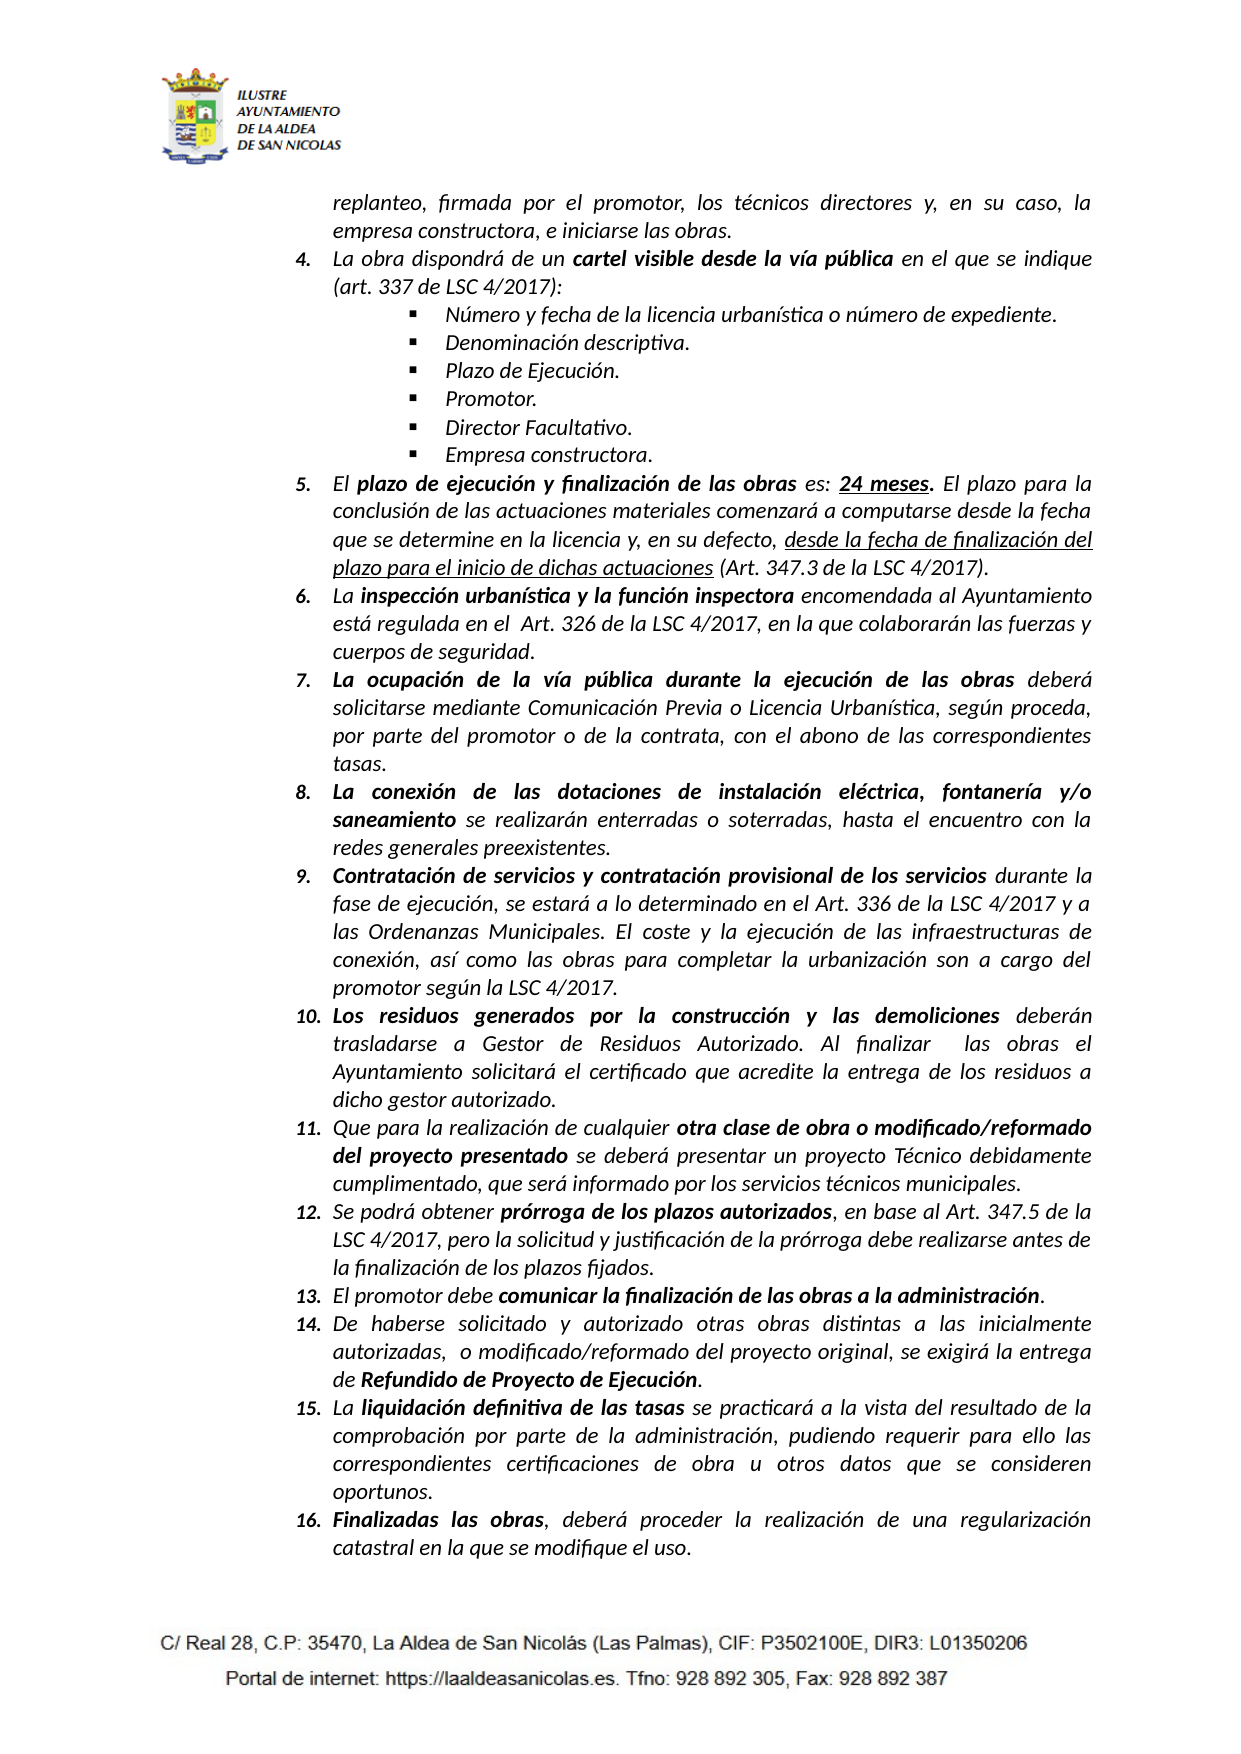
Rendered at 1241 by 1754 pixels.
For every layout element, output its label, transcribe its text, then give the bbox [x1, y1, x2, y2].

list La ocupación de la vía pública durante la ejecución de las obras deberá solicitarse mediante Comunicación Previa o Licencia Urbanística, según proceda, por parte del promotor o de la contrata, con el abono de las correspondientes tasas. [295, 665, 1093, 777]
list El promotor debe comunicar la finalización de las obras a la administración. [295, 1281, 1093, 1309]
list Plazo de Ejecución. [408, 357, 1093, 384]
list Los residuos generados por la construcción y las demoliciones deberán trasladarse a Gestor de Residuos Autorizado. Al finalizar las obras el Ayuntamiento solicitará el certificado que acredite la entrega de los residuos a dicho gestor autorizado. [295, 1001, 1093, 1113]
list El plazo de ejecución y finalización de las obras es: 24 meses. El plazo para la conclusión de las actuaciones materiales comenzará a computarse desde la fecha que se determine en la licencia y, en su defecto, desde la fecha de finalización del plazo para el inicio de dichas actuaciones (Art. 347.3 de la LSC 4/2017). [295, 469, 1093, 581]
list La obra dispondrá de un cartel visible desde la vía pública en el que se indique (art. 337 de LSC 4/2017): [295, 244, 1093, 301]
list Se podrá obtener prórroga de los plazos autorizados, en base al Art. 347.5 de la LSC 4/2017, pero la solicitud y justificación de la prórroga debe realizarse antes de la finalización de los plazos fijados. [295, 1197, 1093, 1281]
picture [149, 1627, 1034, 1694]
list replanteo, firmada por el promotor, los técnicos directores y, en su caso, la empresa constructora, e iniciarse las obras. [295, 188, 1093, 244]
list Director Facultativo. [408, 413, 1093, 441]
picture [148, 60, 357, 172]
list Que para la realización de cualquier otra clase de obra o modificado/reformado del proyecto presentado se deberá presentar un proyecto Técnico debidamente cumplimentado, que será informado por los servicios técnicos municipales. [295, 1113, 1093, 1197]
list La liquidación definitiva de las tasas se practicará a la vista del resultado de la comprobación por parte de la administración, pudiendo requerir para ello las correspondientes certificaciones de obra u otros datos que se consideren oportunos. [295, 1393, 1093, 1505]
list La inspección urbanística y la función inspectora encomendada al Ayuntamiento está regulada en el Art. 326 de la LSC 4/2017, en la que colaborarán las fuerzas y cuerpos de seguridad. [295, 581, 1093, 665]
list Contratación de servicios y contratación provisional de los servicios durante la fase de ejecución, se estará a lo determinado en el Art. 336 de la LSC 4/2017 y a las Ordenanzas Municipales. El coste y la ejecución de las infraestructuras de conexión, así como las obras para completar la urbanización son a cargo del promotor según la LSC 4/2017. [295, 861, 1093, 1001]
list Promotor. [408, 384, 1093, 413]
list Finalizadas las obras, deberá proceder la realización de una regularización catastral en la que se modifique el uso. [295, 1505, 1093, 1561]
list La conexión de las dotaciones de instalación eléctrica, fontanería y/o saneamiento se realizarán enterradas o soterradas, hasta el encuentro con la redes generales preexistentes. [295, 777, 1093, 861]
list De haberse solicitado y autorizado otras obras distintas a las inicialmente autorizadas, o modificado/reformado del proyecto original, se exigirá la entrega de Refundido de Proyecto de Ejecución. [295, 1309, 1093, 1393]
list Número y fecha de la licencia urbanística o número de expediente. [408, 301, 1093, 328]
list Empresa constructora. [408, 441, 1093, 469]
list Denominación descriptiva. [408, 328, 1093, 357]
